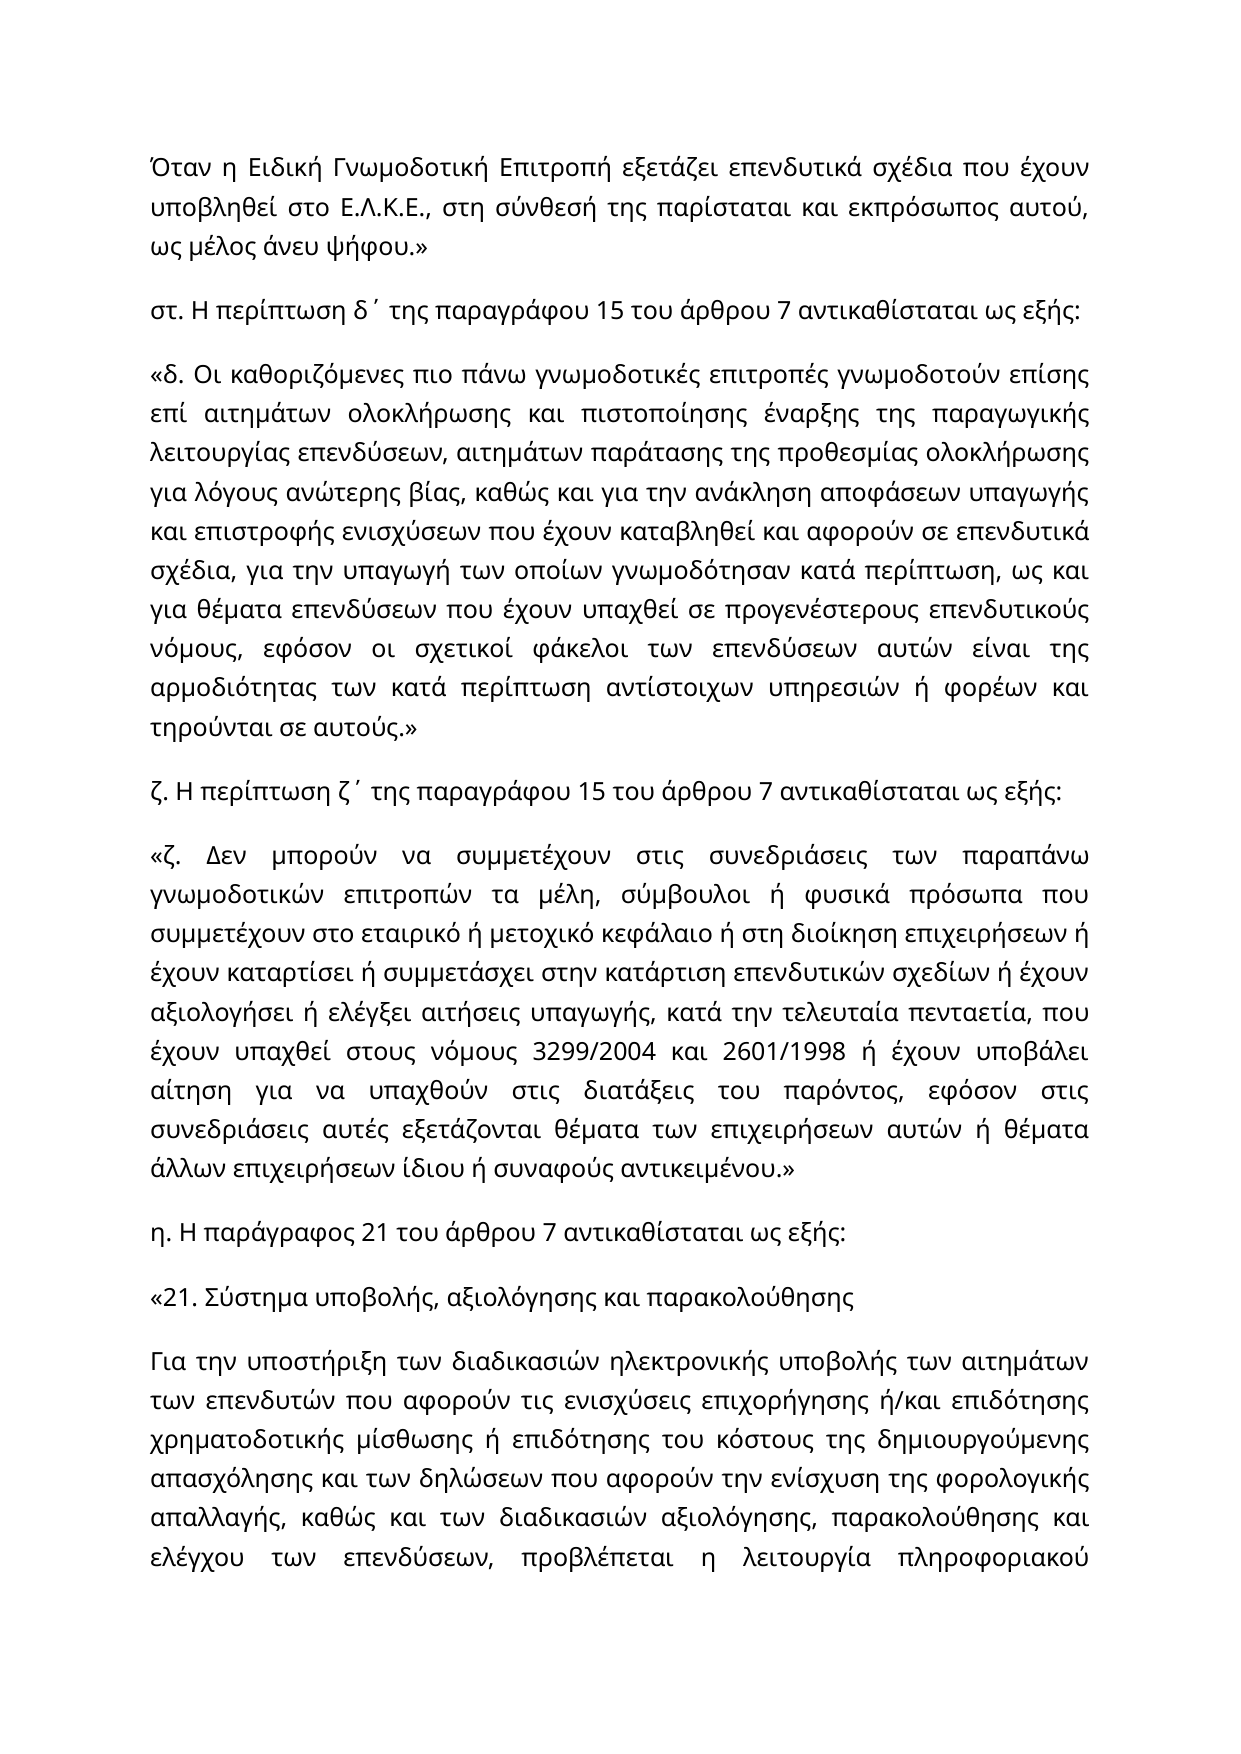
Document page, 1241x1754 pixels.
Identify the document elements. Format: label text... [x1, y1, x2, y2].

text ζ. Η περίπτωση ζ΄ της παραγράφου 15 του άρθρου 7 αντικαθίσταται ως εξής: [150, 773, 1090, 807]
text στ. Η περίπτωση δ΄ της παραγράφου 15 του άρθρου 7 αντικαθίσταται ως εξής: [150, 292, 1090, 327]
text η. Η παράγραφος 21 του άρθρου 7 αντικαθίσταται ως εξής: [150, 1215, 1090, 1249]
text Όταν η Ειδική Γνωμοδοτική Επιτροπή εξετάζει επενδυτικά σχέδια που έχουν υποβληθεί στο Ε.Λ.Κ.Ε., στη σύνθεσή της παρίσταται και εκπρόσωπος αυτού, ως μέλος άνευ ψήφου.» [150, 150, 1090, 262]
text «δ. Οι καθοριζόμενες πιο πάνω γνωμοδοτικές επιτροπές γνωμοδοτούν επίσης επί αιτημάτων ολοκλήρωσης και πιστοποίησης έναρξης της παραγωγικής λειτουργίας επενδύσεων, αιτημάτων παράτασης της προθεσμίας ολοκλήρωσης για λόγους ανώτερης βίας, καθώς και για την ανάκληση αποφάσεων υπαγωγής και επιστροφής ενισχύσεων που έχουν καταβληθεί και αφορούν σε επενδυτικά σχέδια, για την υπαγωγή των οποίων γνωμοδότησαν κατά περίπτωση, ως και για θέματα επενδύσεων που έχουν υπαχθεί σε προγενέστερους επενδυτικούς νόμους, εφόσον οι σχετικοί φάκελοι των επενδύσεων αυτών είναι της αρμοδιότητας των κατά περίπτωση αντίστοιχων υπηρεσιών ή φορέων και τηρούνται σε αυτούς.» [150, 357, 1090, 743]
text Για την υποστήριξη των διαδικασιών ηλεκτρονικής υποβολής των αιτημάτων των επενδυτών που αφορούν τις ενισχύσεις επιχορήγησης ή/και επιδότησης χρηματοδοτικής μίσθωσης ή επιδότησης του κόστους της δημιουργούμενης απασχόλησης και των δηλώσεων που αφορούν την ενίσχυση της φορολογικής απαλλαγής, καθώς και των διαδικασιών αξιολόγησης, παρακολούθησης και ελέγχου των επενδύσεων, προβλέπεται η λειτουργία πληροφοριακού [150, 1343, 1090, 1573]
text «21. Σύστημα υποβολής, αξιολόγησης και παρακολούθησης [150, 1279, 1090, 1313]
text «ζ. Δεν μπορούν να συμμετέχουν στις συνεδριάσεις των παραπάνω γνωμοδοτικών επιτροπών τα μέλη, σύμβουλοι ή φυσικά πρόσωπα που συμμετέχουν στο εταιρικό ή μετοχικό κεφάλαιο ή στη διοίκηση επιχειρήσεων ή έχουν καταρτίσει ή συμμετάσχει στην κατάρτιση επενδυτικών σχεδίων ή έχουν αξιολογήσει ή ελέγξει αιτήσεις υπαγωγής, κατά την τελευταία πενταετία, που έχουν υπαχθεί στους νόμους 3299/2004 και 2601/1998 ή έχουν υποβάλει αίτηση για να υπαχθούν στις διατάξεις του παρόντος, εφόσον στις συνεδριάσεις αυτές εξετάζονται θέματα των επιχειρήσεων αυτών ή θέματα άλλων επιχειρήσεων ίδιου ή συναφούς αντικειμένου.» [150, 837, 1090, 1185]
